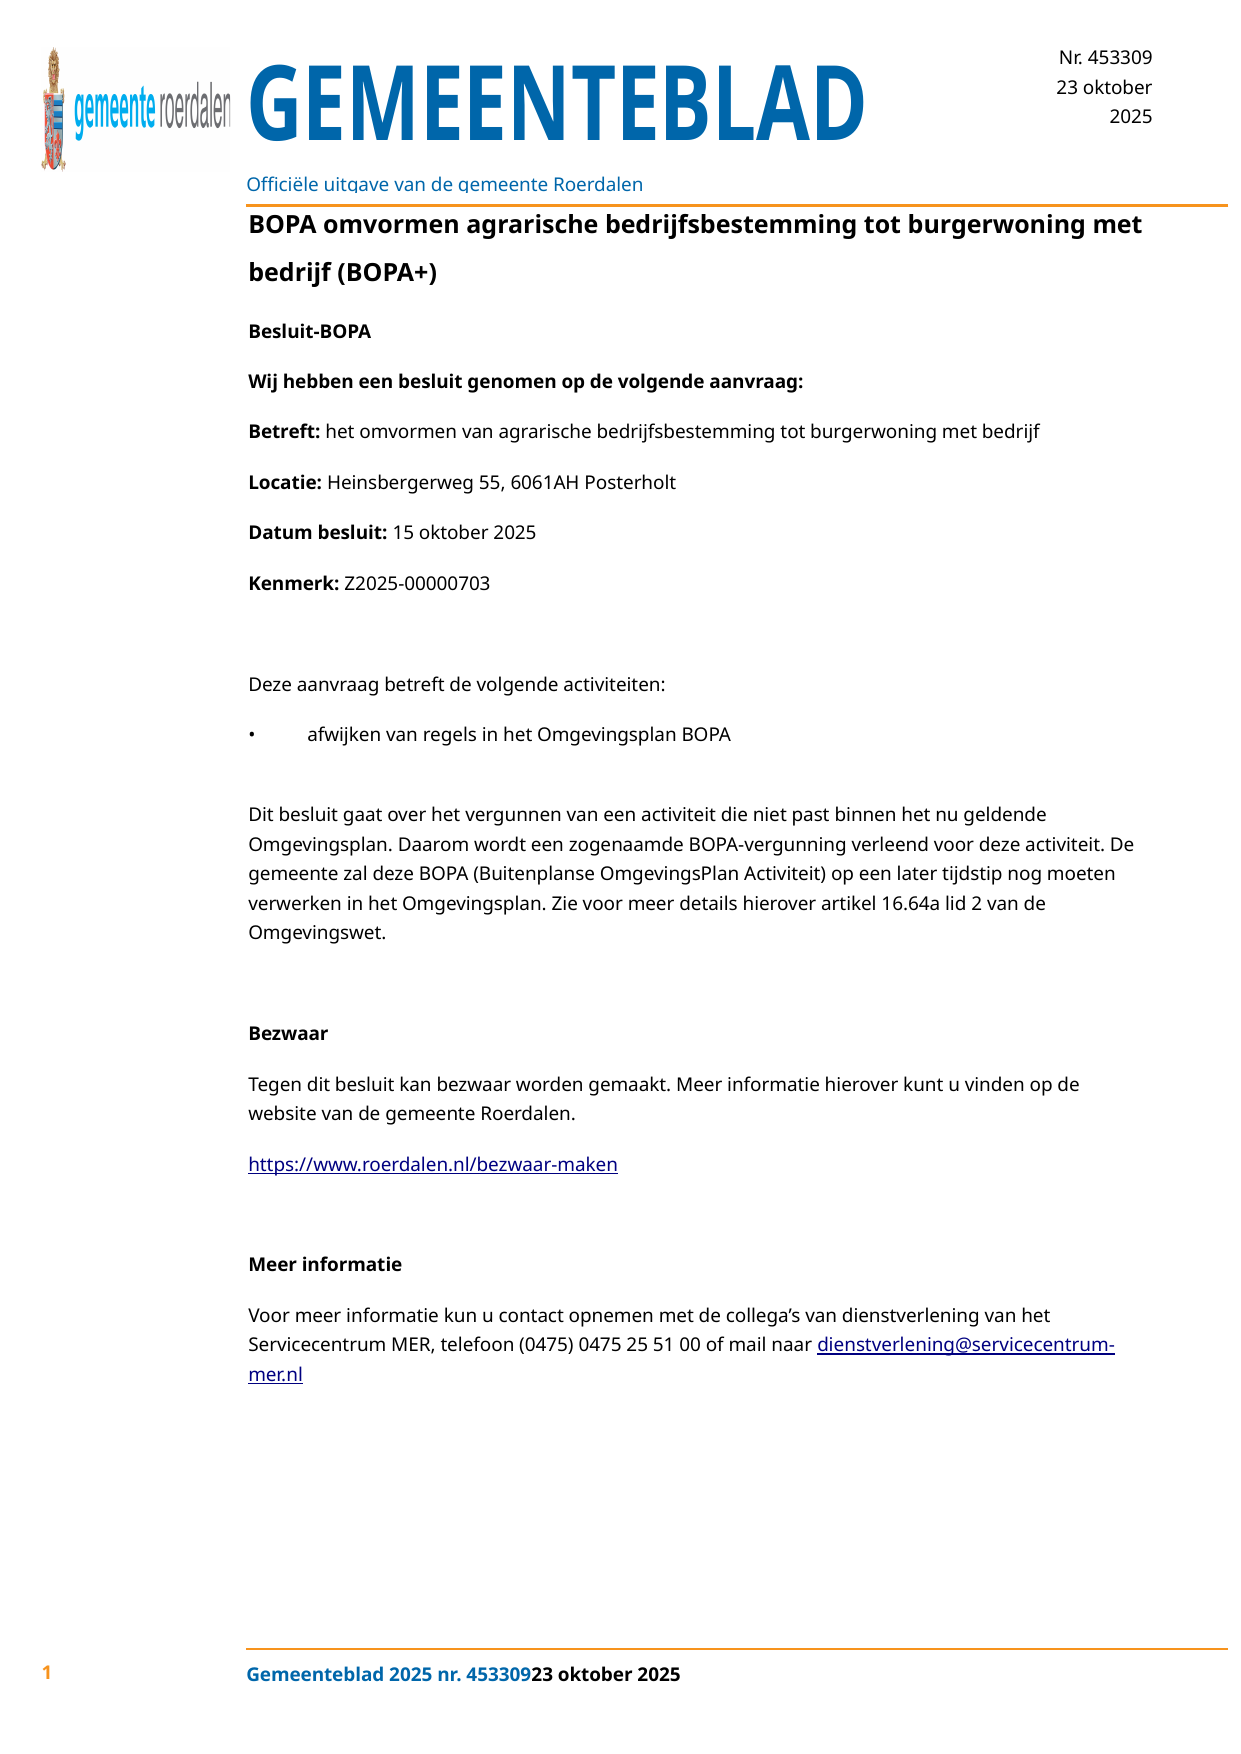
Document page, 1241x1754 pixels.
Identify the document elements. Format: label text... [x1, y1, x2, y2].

text Betreft: het omvormen van agrarische bedrijfsbestemming tot burgerwoning met bedrijf [248, 419, 1152, 444]
text Besluit-BOPA [248, 318, 1152, 344]
text Wij hebben een besluit genomen op de volgende aanvraag: [248, 368, 1152, 394]
text Voor meer informatie kun u contact opnemen met de collega’s van dienstverlening van het Servicecentrum MER, telefoon (0475) 0475 25 51 00 of mail naar dienstverlening@servicecentrum-mer.nl [248, 1302, 1152, 1387]
text BOPA omvormen agrarische bedrijfsbestemming tot burgerwoning met bedrijf (BOPA+) [248, 207, 1152, 288]
text Deze aanvraag betreft de volgende activiteiten: [248, 671, 1152, 697]
text Tegen dit besluit kan bezwaar worden gemaakt. Meer informatie hierover kunt u vinden op de website van de gemeente Roerdalen. [248, 1071, 1152, 1126]
text Kenmerk: Z2025-00000703 [248, 570, 1152, 596]
text https://www.roerdalen.nl/bezwaar-maken [248, 1151, 1152, 1177]
text Meer informatie [248, 1252, 1152, 1277]
text Dit besluit gaat over het vergunnen van een activiteit die niet past binnen het nu geldende Omgevingsplan. Daarom wordt een zogenaamde BOPA-vergunning verleend voor deze activiteit. De gemeente zal deze BOPA (Buitenplanse OmgevingsPlan Activiteit) op een later tijdstip nog moeten verwerken in het Omgevingsplan. Zie voor meer details hierover artikel 16.64a lid 2 van de Omgevingswet. [248, 801, 1152, 945]
picture [41, 47, 231, 172]
text Bezwaar [248, 1020, 1152, 1046]
text Locatie: Heinsbergerweg 55, 6061AH Posterholt [248, 469, 1152, 495]
list afwijken van regels in het Omgevingsplan BOPA [248, 721, 1152, 747]
text Datum besluit: 15 oktober 2025 [248, 519, 1152, 545]
